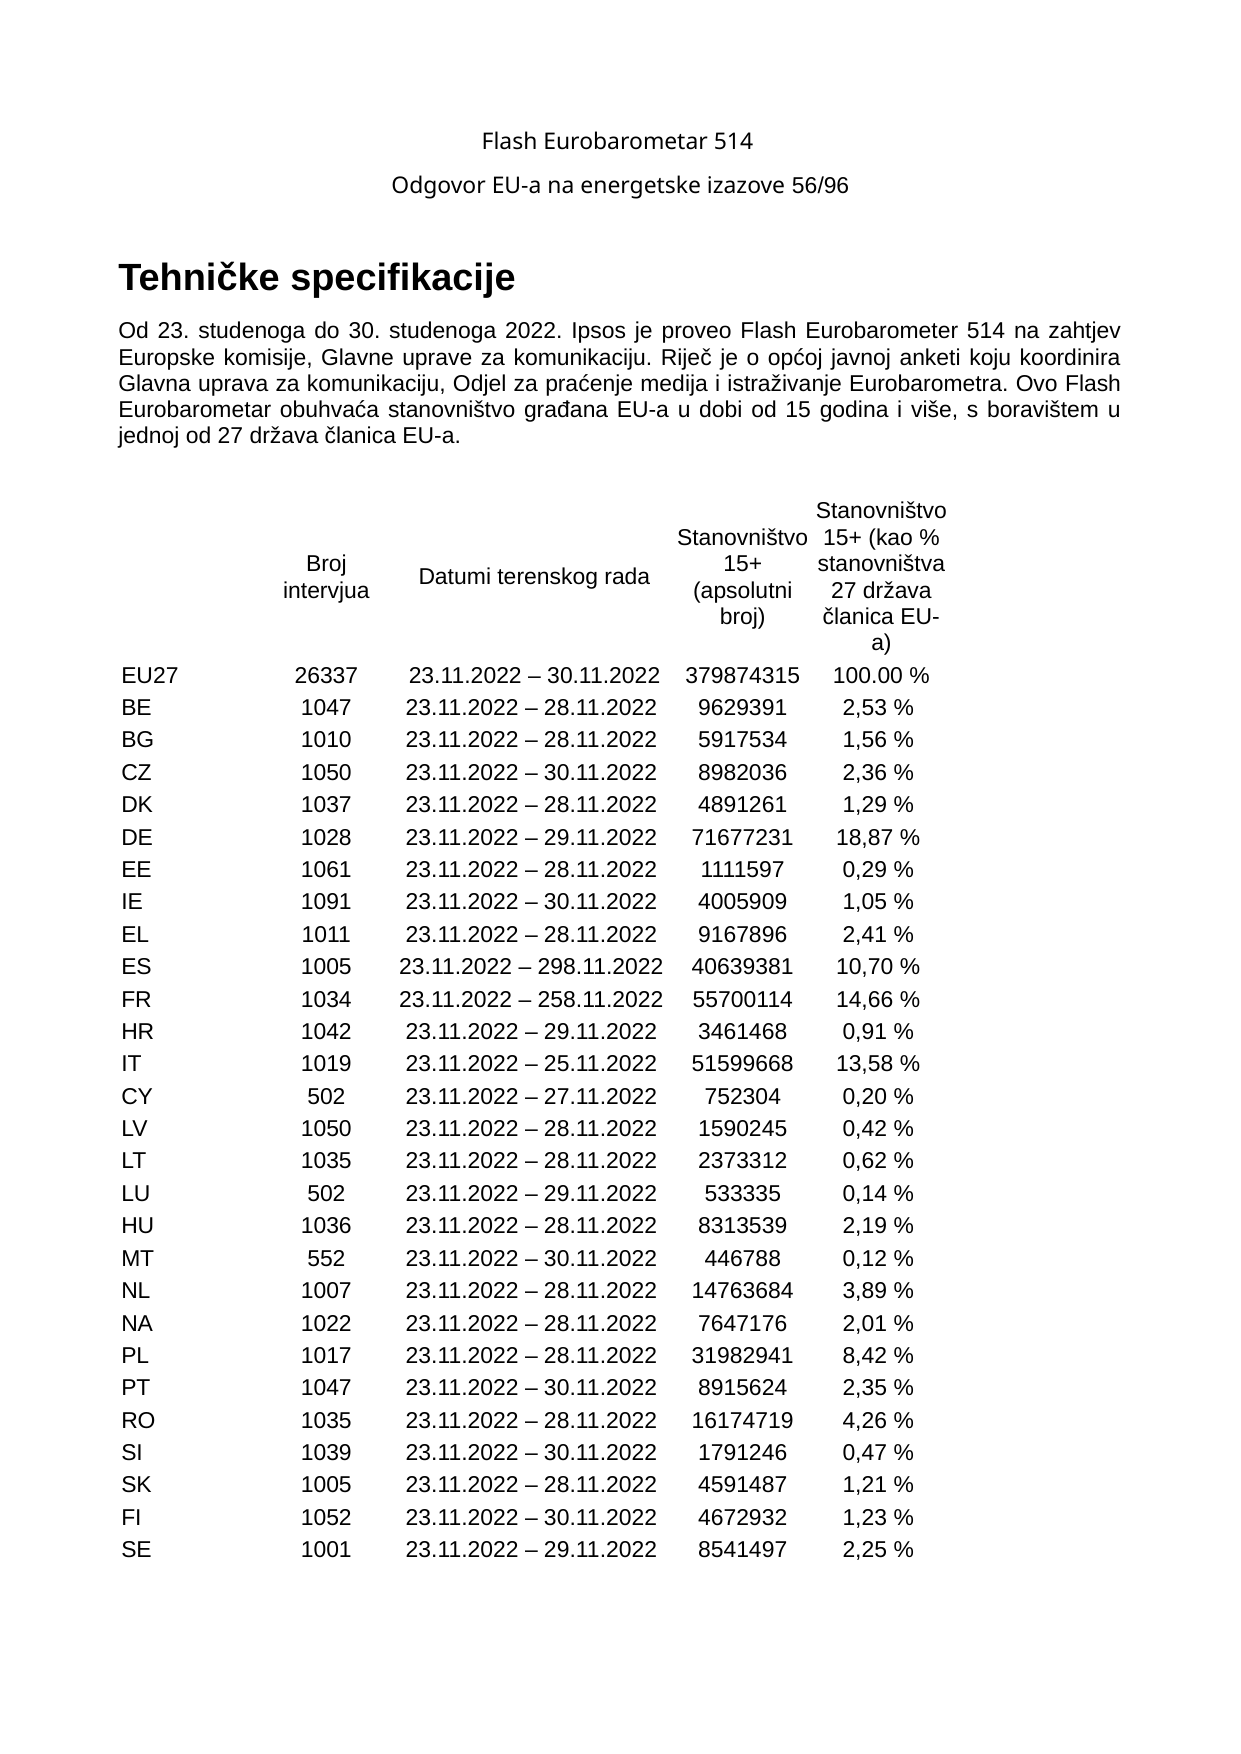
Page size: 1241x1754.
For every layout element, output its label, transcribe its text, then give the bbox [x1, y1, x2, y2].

table_cell 2,35 % [812, 1371, 950, 1404]
table_cell 1091 [257, 885, 395, 918]
table_cell 4005909 [673, 885, 812, 918]
table_cell 100,00 % [812, 659, 950, 691]
table_cell 23.11.2022 – 25.11.2022 [395, 1047, 673, 1080]
table_cell IE [118, 885, 257, 918]
table_cell 16174719 [673, 1404, 812, 1436]
table_cell 1017 [257, 1339, 395, 1371]
table_cell 4672932 [673, 1501, 812, 1533]
table_cell 1028 [257, 821, 395, 853]
table_cell 2,36 % [812, 756, 950, 788]
table_cell 1034 [257, 983, 395, 1015]
table_cell 2,01 % [812, 1306, 950, 1339]
table_cell 9167896 [673, 918, 812, 950]
table_cell 23.11.2022 – 29.11.2022 [395, 821, 673, 853]
table_cell 1047 [257, 1371, 395, 1404]
table_cell SE [118, 1533, 257, 1566]
table_cell 1022 [257, 1306, 395, 1339]
table_cell 51599668 [673, 1047, 812, 1080]
table_cell 1590245 [673, 1112, 812, 1144]
table_cell 1042 [257, 1015, 395, 1047]
table_cell 23.11.2022 – 29.11.2022 [395, 1177, 673, 1209]
table_cell 40639381 [673, 950, 812, 982]
table_cell 5917534 [673, 723, 812, 756]
table_cell NL [118, 1274, 257, 1306]
table_cell 26337 [257, 659, 395, 691]
table_cell 23.11.2022 – 30.11.2022 [395, 756, 673, 788]
table_cell LT [118, 1145, 257, 1177]
table_cell 2,41 % [812, 918, 950, 950]
table_cell 71677231 [673, 821, 812, 853]
table_cell 1019 [257, 1047, 395, 1080]
table_cell 23.11.2022 – 29.11.2022 [395, 1533, 673, 1566]
table_cell 14,66 % [812, 983, 950, 1015]
table_cell 1,56 % [812, 723, 950, 756]
table_cell 23.11.2022 – 28.11.2022 [395, 723, 673, 756]
table_cell 13,58 % [812, 1047, 950, 1080]
table_cell DK [118, 788, 257, 821]
table_cell 9629391 [673, 691, 812, 723]
table_cell 23.11.2022 – 28.11.2022 [395, 1145, 673, 1177]
table_cell 23.11.2022 – 30.11.2022 [395, 659, 673, 691]
table_header Datumi terenskog rada [395, 495, 673, 658]
table_cell 552 [257, 1242, 395, 1274]
table_cell 0,20 % [812, 1080, 950, 1112]
table_cell 0,91 % [812, 1015, 950, 1047]
table_cell 1047 [257, 691, 395, 723]
table_cell 1061 [257, 853, 395, 885]
table_cell 0,29 % [812, 853, 950, 885]
table_cell 4,26 % [812, 1404, 950, 1436]
table_cell 8,42 % [812, 1339, 950, 1371]
table_cell 0,12 % [812, 1242, 950, 1274]
table_cell 23.11.2022 – 298.11.2022 [395, 950, 673, 982]
table_cell 1037 [257, 788, 395, 821]
table_cell 1001 [257, 1533, 395, 1566]
table_cell 1007 [257, 1274, 395, 1306]
table_cell 23.11.2022 – 28.11.2022 [395, 788, 673, 821]
table_cell EE [118, 853, 257, 885]
table_cell 8313539 [673, 1209, 812, 1242]
table_cell 0,42 % [812, 1112, 950, 1144]
table_cell 23.11.2022 – 28.11.2022 [395, 691, 673, 723]
table_cell 1,29 % [812, 788, 950, 821]
table_cell 23.11.2022 – 30.11.2022 [395, 885, 673, 918]
table_header Broj intervjua [257, 495, 395, 658]
table_cell LV [118, 1112, 257, 1144]
table_cell 23.11.2022 – 28.11.2022 [395, 1469, 673, 1501]
table_cell 23.11.2022 – 28.11.2022 [395, 1339, 673, 1371]
table_cell 31982941 [673, 1339, 812, 1371]
table_cell 1050 [257, 1112, 395, 1144]
table_cell 1,23 % [812, 1501, 950, 1533]
table_cell BE [118, 691, 257, 723]
text Od 23. studenoga do 30. studenoga 2022. Ipsos je proveo Flash Eurobarometer 514 na zahtjev Europske komisije, Glavne uprave za komunikaciju. Riječ je o općoj javnoj anketi koju koordinira Glavna uprava za komunikaciju, Odjel za praćenje medija i istraživanje Eurobarometra. Ovo Flash Eurobarometar obuhvaća stanovništvo građana EU-a u dobi od 15 godina i više, s boravištem u jednoj od 27 država članica EU-a. [118, 317, 1122, 449]
table_cell PT [118, 1371, 257, 1404]
table_cell FI [118, 1501, 257, 1533]
table_cell 23.11.2022 – 28.11.2022 [395, 853, 673, 885]
table_header Stanovništvo 15+ (apsolutni broj) [673, 495, 812, 658]
table_cell 23.11.2022 – 29.11.2022 [395, 1015, 673, 1047]
table_cell 18,87 % [812, 821, 950, 853]
table_cell CY [118, 1080, 257, 1112]
table_cell 0,14 % [812, 1177, 950, 1209]
table_cell 1035 [257, 1404, 395, 1436]
table_cell 1052 [257, 1501, 395, 1533]
table_cell EL [118, 918, 257, 950]
table_cell RO [118, 1404, 257, 1436]
table_cell HU [118, 1209, 257, 1242]
table_cell 4891261 [673, 788, 812, 821]
table_cell 1036 [257, 1209, 395, 1242]
table_cell SI [118, 1436, 257, 1468]
table_cell 0,62 % [812, 1145, 950, 1177]
table_cell 3,89 % [812, 1274, 950, 1306]
table_cell 752304 [673, 1080, 812, 1112]
table_cell 1050 [257, 756, 395, 788]
table_cell 2,25 % [812, 1533, 950, 1566]
table_header Stanovništvo 15+ (kao % stanovništva 27 država članica EU-a) [812, 495, 950, 658]
table_cell 1111597 [673, 853, 812, 885]
table_cell 8915624 [673, 1371, 812, 1404]
table_cell 1005 [257, 950, 395, 982]
table_cell EU27 [118, 659, 257, 691]
table_cell IT [118, 1047, 257, 1080]
table_cell 7647176 [673, 1306, 812, 1339]
table_cell 8982036 [673, 756, 812, 788]
table_cell 446788 [673, 1242, 812, 1274]
table_cell 23.11.2022 – 28.11.2022 [395, 1112, 673, 1144]
table_cell 23.11.2022 – 28.11.2022 [395, 918, 673, 950]
table_cell 23.11.2022 – 28.11.2022 [395, 1209, 673, 1242]
table_cell 8541497 [673, 1533, 812, 1566]
table_cell 14763684 [673, 1274, 812, 1306]
table_cell 23.11.2022 – 258.11.2022 [395, 983, 673, 1015]
table_cell 1,05 % [812, 885, 950, 918]
table_cell 502 [257, 1080, 395, 1112]
table_cell 23.11.2022 – 28.11.2022 [395, 1306, 673, 1339]
table_cell 1039 [257, 1436, 395, 1468]
table_cell 1,21 % [812, 1469, 950, 1501]
table_cell 23.11.2022 – 30.11.2022 [395, 1371, 673, 1404]
table_cell DE [118, 821, 257, 853]
table_cell LU [118, 1177, 257, 1209]
table_cell 533335 [673, 1177, 812, 1209]
table_cell ES [118, 950, 257, 982]
table_cell 1010 [257, 723, 395, 756]
table_cell 4591487 [673, 1469, 812, 1501]
table_cell NA [118, 1306, 257, 1339]
table_cell 1791246 [673, 1436, 812, 1468]
table_cell PL [118, 1339, 257, 1371]
table_cell 1011 [257, 918, 395, 950]
table_cell 2373312 [673, 1145, 812, 1177]
subtitle Tehničke specifikacije [118, 254, 1122, 298]
table_cell 2,53 % [812, 691, 950, 723]
table_cell MT [118, 1242, 257, 1274]
table_cell 1005 [257, 1469, 395, 1501]
table_cell 23.11.2022 – 28.11.2022 [395, 1274, 673, 1306]
table_cell 10,70 % [812, 950, 950, 982]
table_cell BG [118, 723, 257, 756]
table_cell 23.11.2022 – 27.11.2022 [395, 1080, 673, 1112]
table_cell 2,19 % [812, 1209, 950, 1242]
table_cell 502 [257, 1177, 395, 1209]
table_cell 55700114 [673, 983, 812, 1015]
table_cell 23.11.2022 – 30.11.2022 [395, 1242, 673, 1274]
table_cell 379874315 [673, 659, 812, 691]
table_cell FR [118, 983, 257, 1015]
table_cell HR [118, 1015, 257, 1047]
table_cell 23.11.2022 – 30.11.2022 [395, 1436, 673, 1468]
table_cell 0,47 % [812, 1436, 950, 1468]
table_cell CZ [118, 756, 257, 788]
table_cell 3461468 [673, 1015, 812, 1047]
table_cell SK [118, 1469, 257, 1501]
table_header [118, 495, 257, 658]
table_cell 1035 [257, 1145, 395, 1177]
table_cell 23.11.2022 – 30.11.2022 [395, 1501, 673, 1533]
table_cell 23.11.2022 – 28.11.2022 [395, 1404, 673, 1436]
